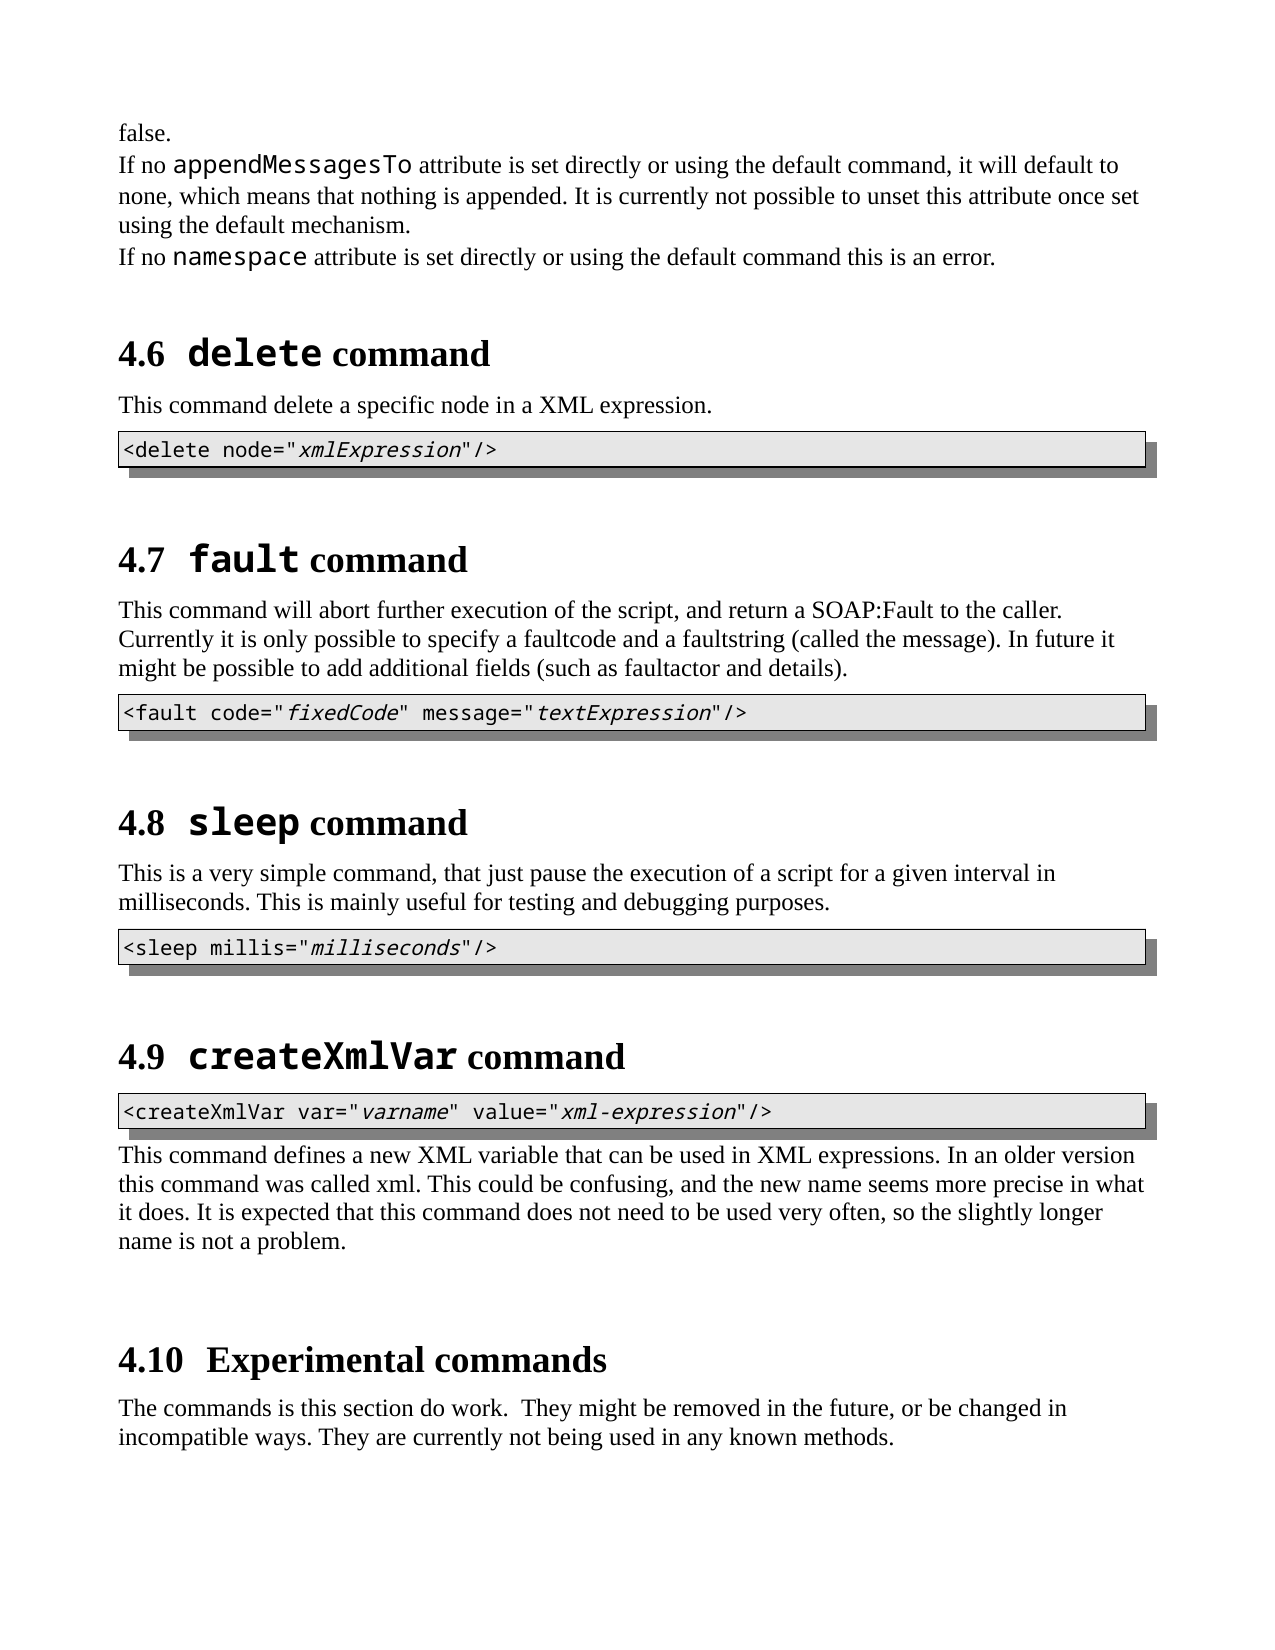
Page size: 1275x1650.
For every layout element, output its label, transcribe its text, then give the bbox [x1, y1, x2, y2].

subtitle fault command [118, 532, 1157, 583]
text <delete node="xmlExpression"/> [119, 432, 1145, 466]
text <fault code="fixedCode" message="textExpression"/> [119, 695, 1145, 730]
subtitle sleep command [118, 795, 1157, 846]
text This command will abort further execution of the script, and return a SOAP:Fault to the caller. Currently it is only possible to specify a faultcode and a faultstring (called the message). In future it might be possible to add additional fields (such as faultactor and details). [118, 595, 1157, 682]
subtitle createXmlVar command [118, 1029, 1157, 1080]
text If no appendMessagesTo attribute is set directly or using the default command, it will default to none, which means that nothing is appended. It is currently not possible to unset this attribute once set using the default mechanism. [118, 147, 1157, 238]
text This command delete a specific node in a XML expression. [118, 390, 1157, 418]
text This command defines a new XML variable that can be used in XML expressions. In an older version this command was called xml. This could be confusing, and the new name seems more precise in what it does. It is expected that this command does not need to be used very often, so the slightly longer name is not a problem. [118, 1140, 1157, 1255]
text If no namespace attribute is set directly or using the default command this is an error. [118, 238, 1157, 272]
text <sleep millis="milliseconds"/> [119, 930, 1145, 964]
text The commands is this section do work. They might be removed in the future, or be changed in incompatible ways. They are currently not being used in any known methods. [118, 1393, 1157, 1451]
subtitle delete command [118, 326, 1157, 377]
subtitle Experimental commands [118, 1337, 1157, 1381]
text false. [118, 118, 1157, 147]
text <createXmlVar var="varname" value="xml-expression"/> [119, 1094, 1145, 1128]
text This is a very simple command, that just pause the execution of a script for a given interval in milliseconds. This is mainly useful for testing and debugging purposes. [118, 858, 1157, 916]
